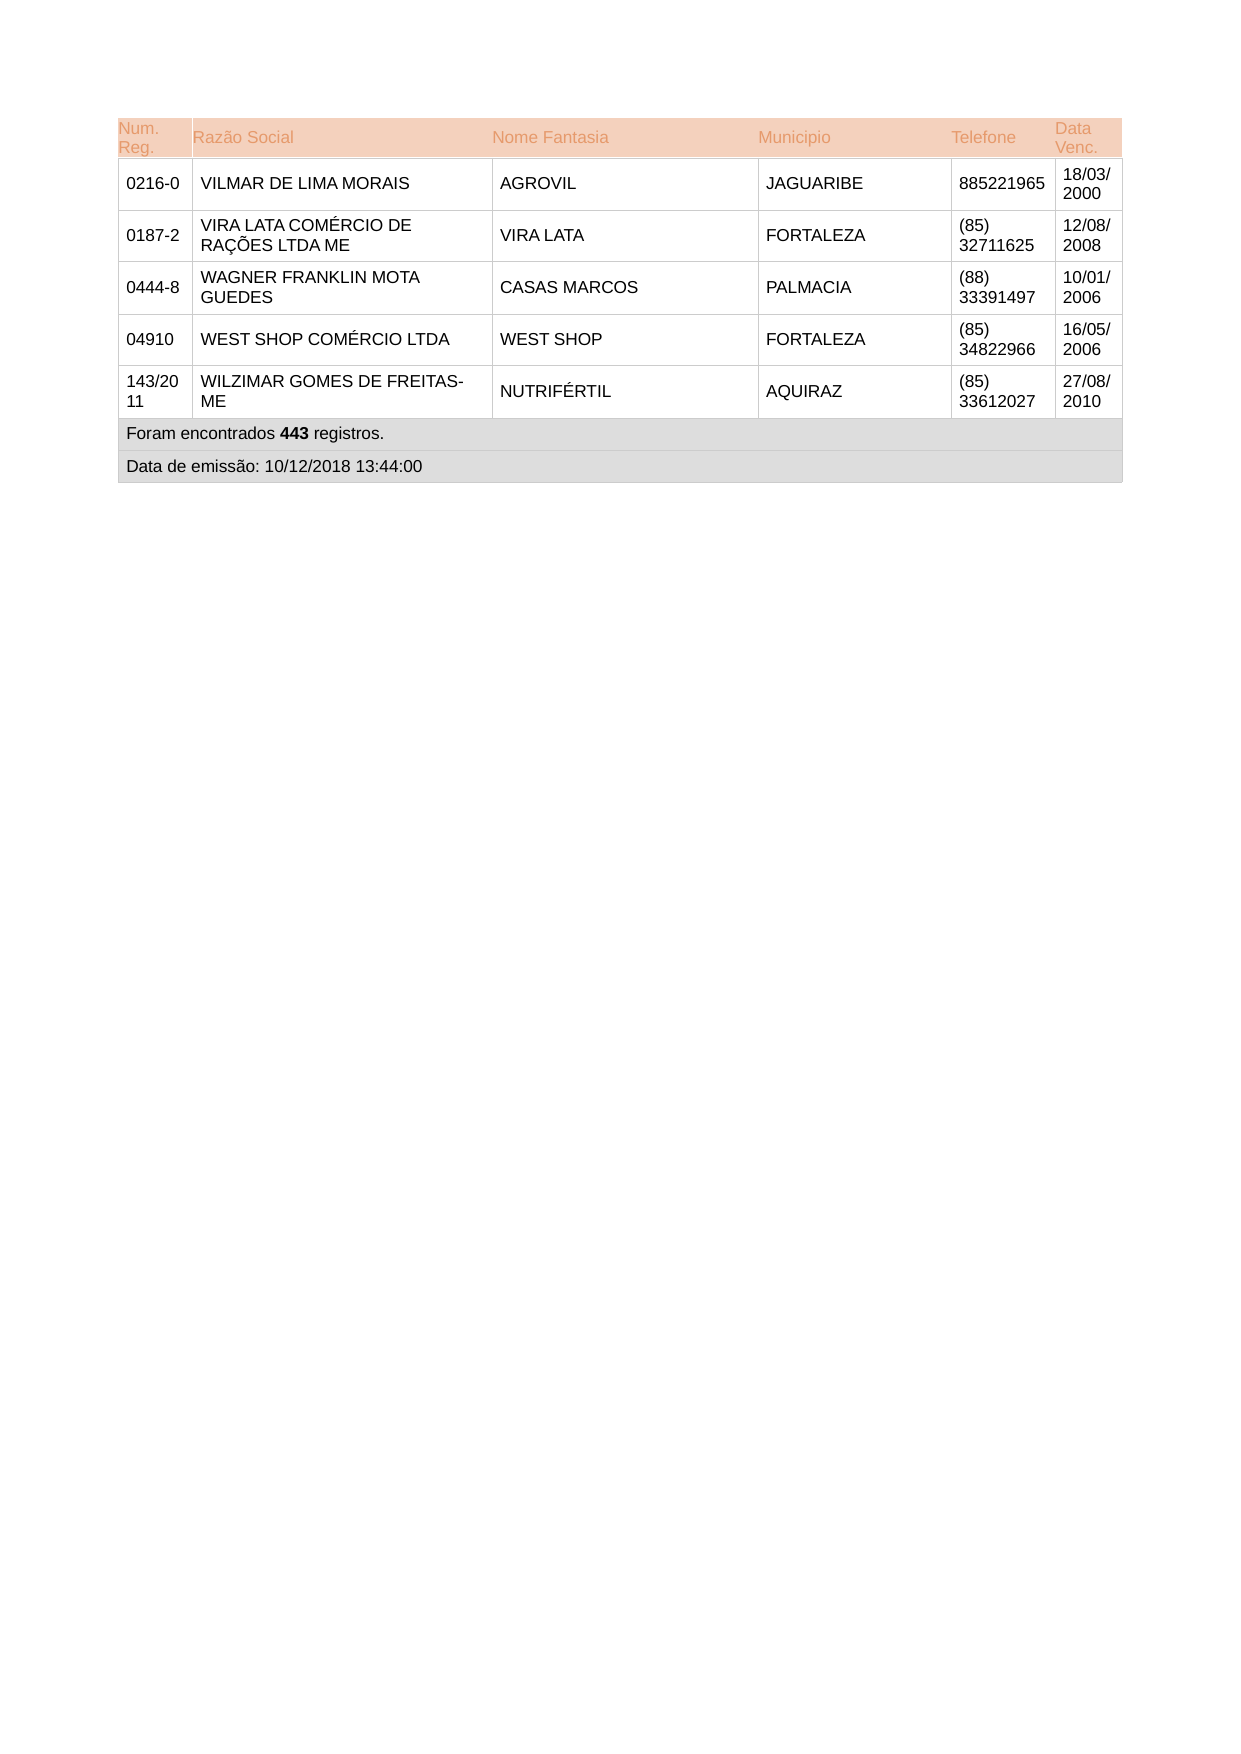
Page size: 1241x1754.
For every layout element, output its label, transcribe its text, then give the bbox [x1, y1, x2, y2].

table_cell 0444-8 [119, 262, 192, 313]
table_cell VIRA LATA COMÉRCIO DE RAÇÕES LTDA ME [193, 211, 492, 261]
table_cell (85) 33612027 [952, 366, 1055, 417]
table_cell WEST SHOP [493, 315, 758, 365]
table_cell (88) 33391497 [952, 262, 1055, 313]
table_cell 10/01/2006 [1056, 262, 1122, 313]
table_cell 885221965 [952, 159, 1055, 209]
table_cell WEST SHOP COMÉRCIO LTDA [193, 315, 492, 365]
table_header Municipio [758, 118, 951, 157]
table_cell Data de emissão: 10/12/2018 13:44:00 [119, 451, 1122, 482]
table_cell (85) 32711625 [952, 211, 1055, 261]
table_cell 0216-0 [119, 159, 192, 209]
table_cell 04910 [119, 315, 192, 365]
table_cell PALMACIA [759, 262, 951, 313]
table_cell 16/05/2006 [1056, 315, 1122, 365]
table_cell FORTALEZA [759, 211, 951, 261]
table_cell NUTRIFÉRTIL [493, 366, 758, 417]
table_cell 0187-2 [119, 211, 192, 261]
table_cell JAGUARIBE [759, 159, 951, 209]
table_header Data Venc. [1055, 118, 1122, 157]
table_cell WILZIMAR GOMES DE FREITAS-ME [193, 366, 492, 417]
table_cell 18/03/2000 [1056, 159, 1122, 209]
table_header Nome Fantasia [492, 118, 758, 157]
table_header Num. Reg. [118, 118, 192, 157]
table_header Razão Social [193, 118, 492, 157]
table_cell AGROVIL [493, 159, 758, 209]
table_cell WAGNER FRANKLIN MOTA GUEDES [193, 262, 492, 313]
table_header Telefone [951, 118, 1055, 157]
table_cell 27/08/2010 [1056, 366, 1122, 417]
table_cell FORTALEZA [759, 315, 951, 365]
table_cell VIRA LATA [493, 211, 758, 261]
table_cell CASAS MARCOS [493, 262, 758, 313]
table_cell VILMAR DE LIMA MORAIS [193, 159, 492, 209]
table_cell (85) 34822966 [952, 315, 1055, 365]
table_cell 143/2011 [119, 366, 192, 417]
table_cell 12/08/2008 [1056, 211, 1122, 261]
table_cell AQUIRAZ [759, 366, 951, 417]
table_cell Foram encontrados 443 registros. [119, 419, 1122, 450]
